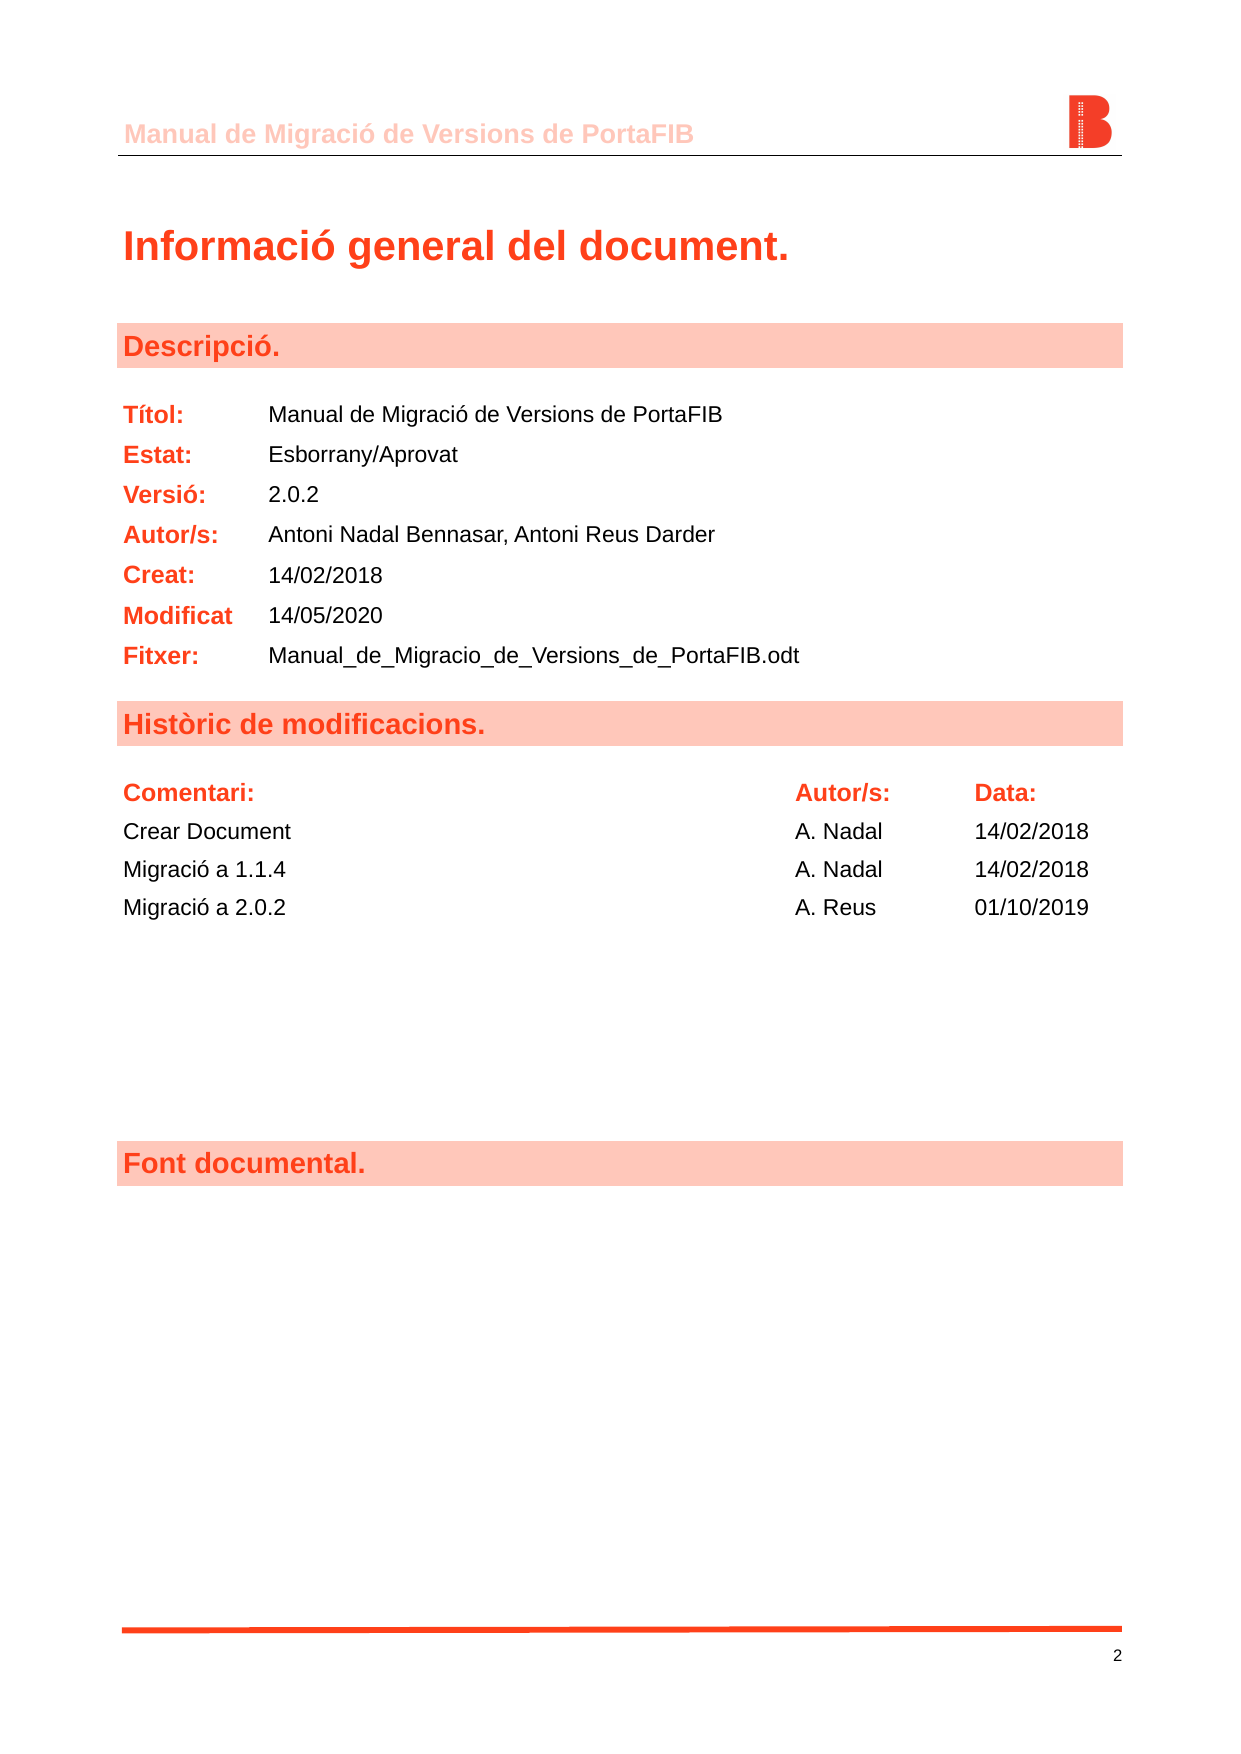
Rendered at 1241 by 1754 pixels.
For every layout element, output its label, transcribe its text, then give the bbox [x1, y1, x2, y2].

table_cell 14/05/2020 [262, 595, 1123, 635]
table_cell [969, 964, 1123, 1001]
table_cell [117, 1001, 789, 1039]
table_cell A. Nadal [789, 850, 969, 888]
table_cell [117, 1327, 1123, 1365]
table_cell Creat: [117, 555, 262, 595]
table_cell Comentari: [117, 772, 789, 812]
table_cell [117, 746, 1123, 772]
table_cell 01/10/2019 [969, 888, 1123, 926]
table_cell 14/02/2018 [969, 812, 1123, 850]
table_cell Històric de modificacions. [117, 701, 1123, 746]
table_cell [117, 1249, 1123, 1289]
table_cell Migració a 2.0.2 [117, 888, 789, 926]
table_cell Antoni Nadal Bennasar, Antoni Reus Darder [262, 515, 1123, 555]
table_cell [117, 675, 1123, 701]
table_cell A. Reus [789, 888, 969, 926]
table_cell [789, 1001, 969, 1039]
table_cell [969, 1077, 1123, 1115]
table_cell [969, 1001, 1123, 1039]
table_cell Autor/s: [117, 515, 262, 555]
table_cell Migració a 1.1.4 [117, 850, 789, 888]
table_cell [117, 1039, 789, 1077]
table_cell 2.0.2 [262, 474, 1123, 514]
table_cell [117, 1289, 1123, 1327]
picture [1063, 94, 1117, 150]
table_cell [789, 1039, 969, 1077]
table_cell [789, 964, 969, 1001]
table_cell [117, 1211, 1123, 1249]
table_cell Manual de Migració de Versions de PortaFIB [262, 394, 1123, 434]
table_cell Descripció. [117, 323, 1123, 368]
table_cell 14/02/2018 [262, 555, 1123, 595]
table_cell [117, 1077, 789, 1115]
table_header Informació general del document. [117, 216, 1123, 323]
table_cell 14/02/2018 [969, 850, 1123, 888]
table_cell Modificat [117, 595, 262, 635]
table_cell Fitxer: [117, 635, 262, 675]
table_cell [117, 964, 789, 1001]
table_cell [117, 1186, 1123, 1211]
table_cell [117, 368, 1123, 394]
table_cell [789, 1077, 969, 1115]
table_cell Font documental. [117, 1141, 1123, 1186]
table_cell Títol: [117, 394, 262, 434]
table_cell [117, 926, 789, 963]
table_cell A. Nadal [789, 812, 969, 850]
table_cell Data: [969, 772, 1123, 812]
table_cell [969, 926, 1123, 963]
table_cell Crear Document [117, 812, 789, 850]
table_cell Autor/s: [789, 772, 969, 812]
table_cell Estat: [117, 434, 262, 474]
table_cell Versió: [117, 474, 262, 514]
table_cell [969, 1039, 1123, 1077]
table_cell Esborrany/Aprovat [262, 434, 1123, 474]
table_cell Manual_de_Migracio_de_Versions_de_PortaFIB.odt [262, 635, 1123, 675]
table_cell [117, 1115, 1123, 1141]
table_cell [789, 926, 969, 963]
